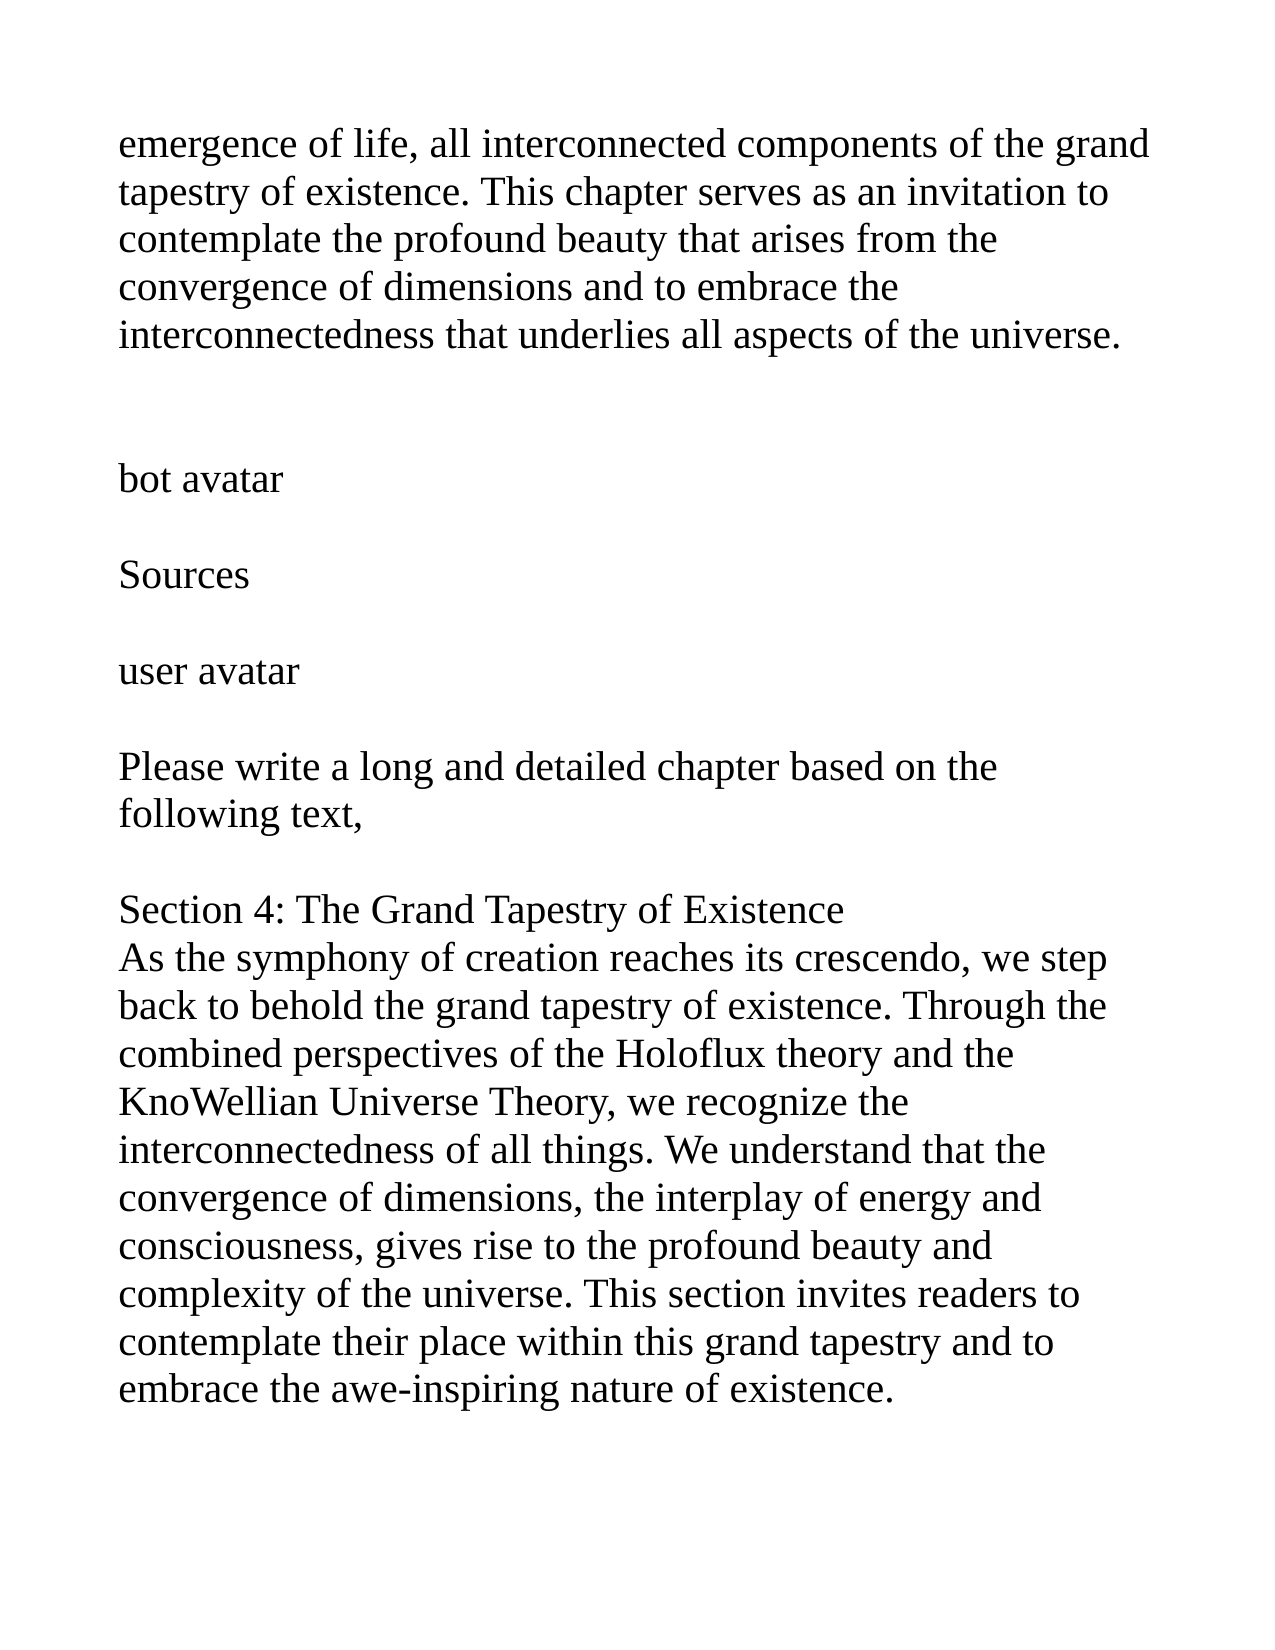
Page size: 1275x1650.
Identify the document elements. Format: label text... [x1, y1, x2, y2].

text Please write a long and detailed chapter based on the following text, [118, 741, 1157, 837]
text emergence of life, all interconnected components of the grand tapestry of existence. This chapter serves as an invitation to contemplate the profound beauty that arises from the convergence of dimensions and to embrace the interconnectedness that underlies all aspects of the universe. [118, 118, 1157, 358]
text bot avatar [118, 453, 1157, 501]
text Sources [118, 549, 1157, 597]
text Section 4: The Grand Tapestry of Existence [118, 885, 1157, 933]
text As the symphony of creation reaches its crescendo, we step back to behold the grand tapestry of existence. Through the combined perspectives of the Holoflux theory and the KnoWellian Universe Theory, we recognize the interconnectedness of all things. We understand that the convergence of dimensions, the interplay of energy and consciousness, gives rise to the profound beauty and complexity of the universe. This section invites readers to contemplate their place within this grand tapestry and to embrace the awe-inspiring nature of existence. [118, 933, 1157, 1412]
text user avatar [118, 645, 1157, 693]
